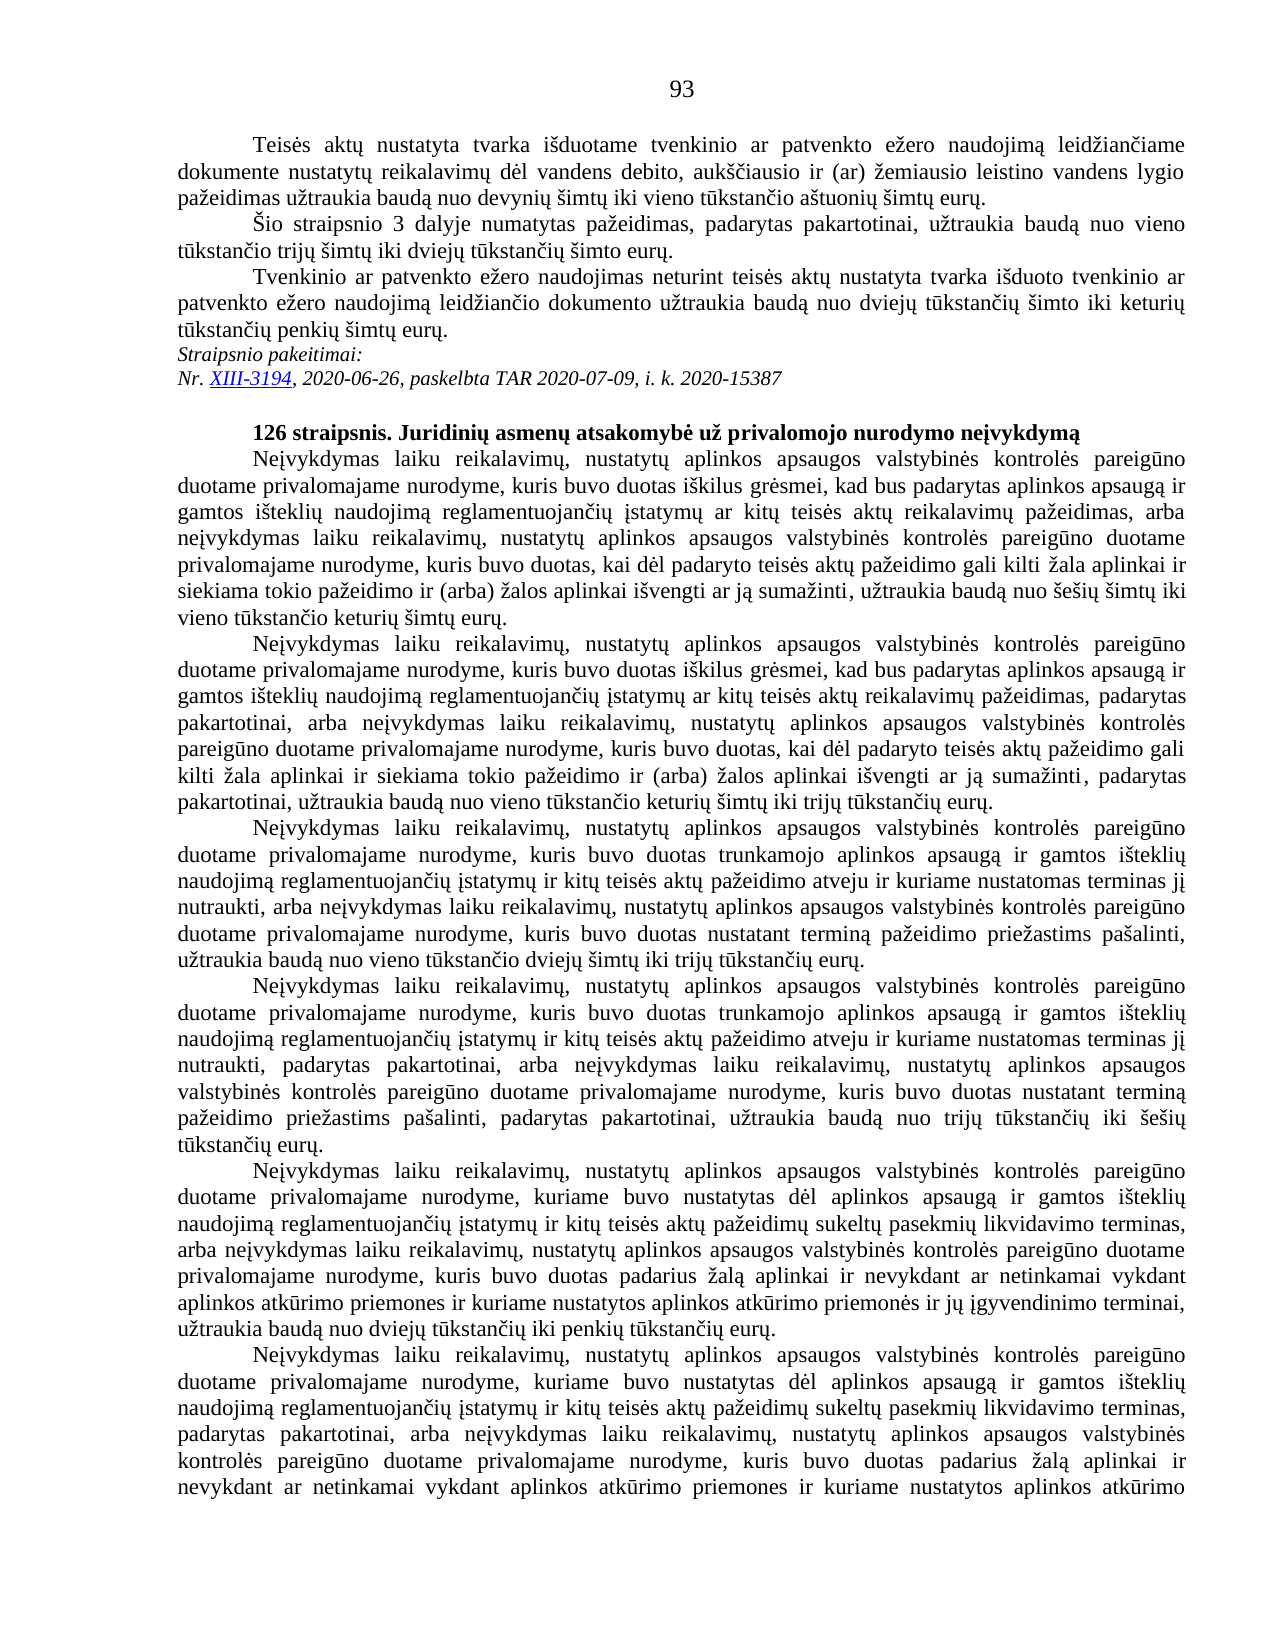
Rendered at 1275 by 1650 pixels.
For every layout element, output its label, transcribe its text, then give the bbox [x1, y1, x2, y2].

text Straipsnio pakeitimai: [177, 342, 1186, 366]
text Nr. XIII-3194, 2020-06-26, paskelbta TAR 2020-07-09, i. k. 2020-15387 [177, 366, 1186, 390]
text Neįvykdymas laiku reikalavimų, nustatytų aplinkos apsaugos valstybinės kontrolės pareigūno duotame privalomajame nurodyme, kuris buvo duotas iškilus grėsmei, kad bus padarytas aplinkos apsaugą ir gamtos išteklių naudojimą reglamentuojančių įstatymų ar kitų teisės aktų reikalavimų pažeidimas, padarytas pakartotinai, arba neįvykdymas laiku reikalavimų, nustatytų aplinkos apsaugos valstybinės kontrolės pareigūno duotame privalomajame nurodyme, kuris buvo duotas, kai dėl padaryto teisės aktų pažeidimo gali kilti žala aplinkai ir siekiama tokio pažeidimo ir (arba) žalos aplinkai išvengti ar ją sumažinti, padarytas pakartotinai, užtraukia baudą nuo vieno tūkstančio keturių šimtų iki trijų tūkstančių eurų. [177, 630, 1186, 814]
text Neįvykdymas laiku reikalavimų, nustatytų aplinkos apsaugos valstybinės kontrolės pareigūno duotame privalomajame nurodyme, kuriame buvo nustatytas dėl aplinkos apsaugą ir gamtos išteklių naudojimą reglamentuojančių įstatymų ir kitų teisės aktų pažeidimų sukeltų pasekmių likvidavimo terminas, arba neįvykdymas laiku reikalavimų, nustatytų aplinkos apsaugos valstybinės kontrolės pareigūno duotame privalomajame nurodyme, kuris buvo duotas padarius žalą aplinkai ir nevykdant ar netinkamai vykdant aplinkos atkūrimo priemones ir kuriame nustatytos aplinkos atkūrimo priemonės ir jų įgyvendinimo terminai, užtraukia baudą nuo dviejų tūkstančių iki penkių tūkstančių eurų. [177, 1157, 1186, 1341]
text 126 straipsnis. Juridinių asmenų atsakomybė už privalomojo nurodymo neįvykdymą [252, 419, 1186, 445]
text Neįvykdymas laiku reikalavimų, nustatytų aplinkos apsaugos valstybinės kontrolės pareigūno duotame privalomajame nurodyme, kuriame buvo nustatytas dėl aplinkos apsaugą ir gamtos išteklių naudojimą reglamentuojančių įstatymų ir kitų teisės aktų pažeidimų sukeltų pasekmių likvidavimo terminas, padarytas pakartotinai, arba neįvykdymas laiku reikalavimų, nustatytų aplinkos apsaugos valstybinės kontrolės pareigūno duotame privalomajame nurodyme, kuris buvo duotas padarius žalą aplinkai ir nevykdant ar netinkamai vykdant aplinkos atkūrimo priemones ir kuriame nustatytos aplinkos atkūrimo [177, 1341, 1186, 1499]
text Šio straipsnio 3 dalyje numatytas pažeidimas, padarytas pakartotinai, užtraukia baudą nuo vieno tūkstančio trijų šimtų iki dviejų tūkstančių šimto eurų. [177, 210, 1186, 263]
text Neįvykdymas laiku reikalavimų, nustatytų aplinkos apsaugos valstybinės kontrolės pareigūno duotame privalomajame nurodyme, kuris buvo duotas trunkamojo aplinkos apsaugą ir gamtos išteklių naudojimą reglamentuojančių įstatymų ir kitų teisės aktų pažeidimo atveju ir kuriame nustatomas terminas jį nutraukti, arba neįvykdymas laiku reikalavimų, nustatytų aplinkos apsaugos valstybinės kontrolės pareigūno duotame privalomajame nurodyme, kuris buvo duotas nustatant terminą pažeidimo priežastims pašalinti, užtraukia baudą nuo vieno tūkstančio dviejų šimtų iki trijų tūkstančių eurų. [177, 814, 1186, 972]
text Neįvykdymas laiku reikalavimų, nustatytų aplinkos apsaugos valstybinės kontrolės pareigūno duotame privalomajame nurodyme, kuris buvo duotas iškilus grėsmei, kad bus padarytas aplinkos apsaugą ir gamtos išteklių naudojimą reglamentuojančių įstatymų ar kitų teisės aktų reikalavimų pažeidimas, arba neįvykdymas laiku reikalavimų, nustatytų aplinkos apsaugos valstybinės kontrolės pareigūno duotame privalomajame nurodyme, kuris buvo duotas, kai dėl padaryto teisės aktų pažeidimo gali kilti žala aplinkai ir siekiama tokio pažeidimo ir (arba) žalos aplinkai išvengti ar ją sumažinti, užtraukia baudą nuo šešių šimtų iki vieno tūkstančio keturių šimtų eurų. [177, 445, 1186, 630]
text Teisės aktų nustatyta tvarka išduotame tvenkinio ar patvenkto ežero naudojimą leidžiančiame dokumente nustatytų reikalavimų dėl vandens debito, aukščiausio ir (ar) žemiausio leistino vandens lygio pažeidimas užtraukia baudą nuo devynių šimtų iki vieno tūkstančio aštuonių šimtų eurų. [177, 131, 1186, 210]
text Tvenkinio ar patvenkto ežero naudojimas neturint teisės aktų nustatyta tvarka išduoto tvenkinio ar patvenkto ežero naudojimą leidžiančio dokumento užtraukia baudą nuo dviejų tūkstančių šimto iki keturių tūkstančių penkių šimtų eurų. [177, 263, 1186, 342]
text Neįvykdymas laiku reikalavimų, nustatytų aplinkos apsaugos valstybinės kontrolės pareigūno duotame privalomajame nurodyme, kuris buvo duotas trunkamojo aplinkos apsaugą ir gamtos išteklių naudojimą reglamentuojančių įstatymų ir kitų teisės aktų pažeidimo atveju ir kuriame nustatomas terminas jį nutraukti, padarytas pakartotinai, arba neįvykdymas laiku reikalavimų, nustatytų aplinkos apsaugos valstybinės kontrolės pareigūno duotame privalomajame nurodyme, kuris buvo duotas nustatant terminą pažeidimo priežastims pašalinti, padarytas pakartotinai, užtraukia baudą nuo trijų tūkstančių iki šešių tūkstančių eurų. [177, 972, 1186, 1157]
